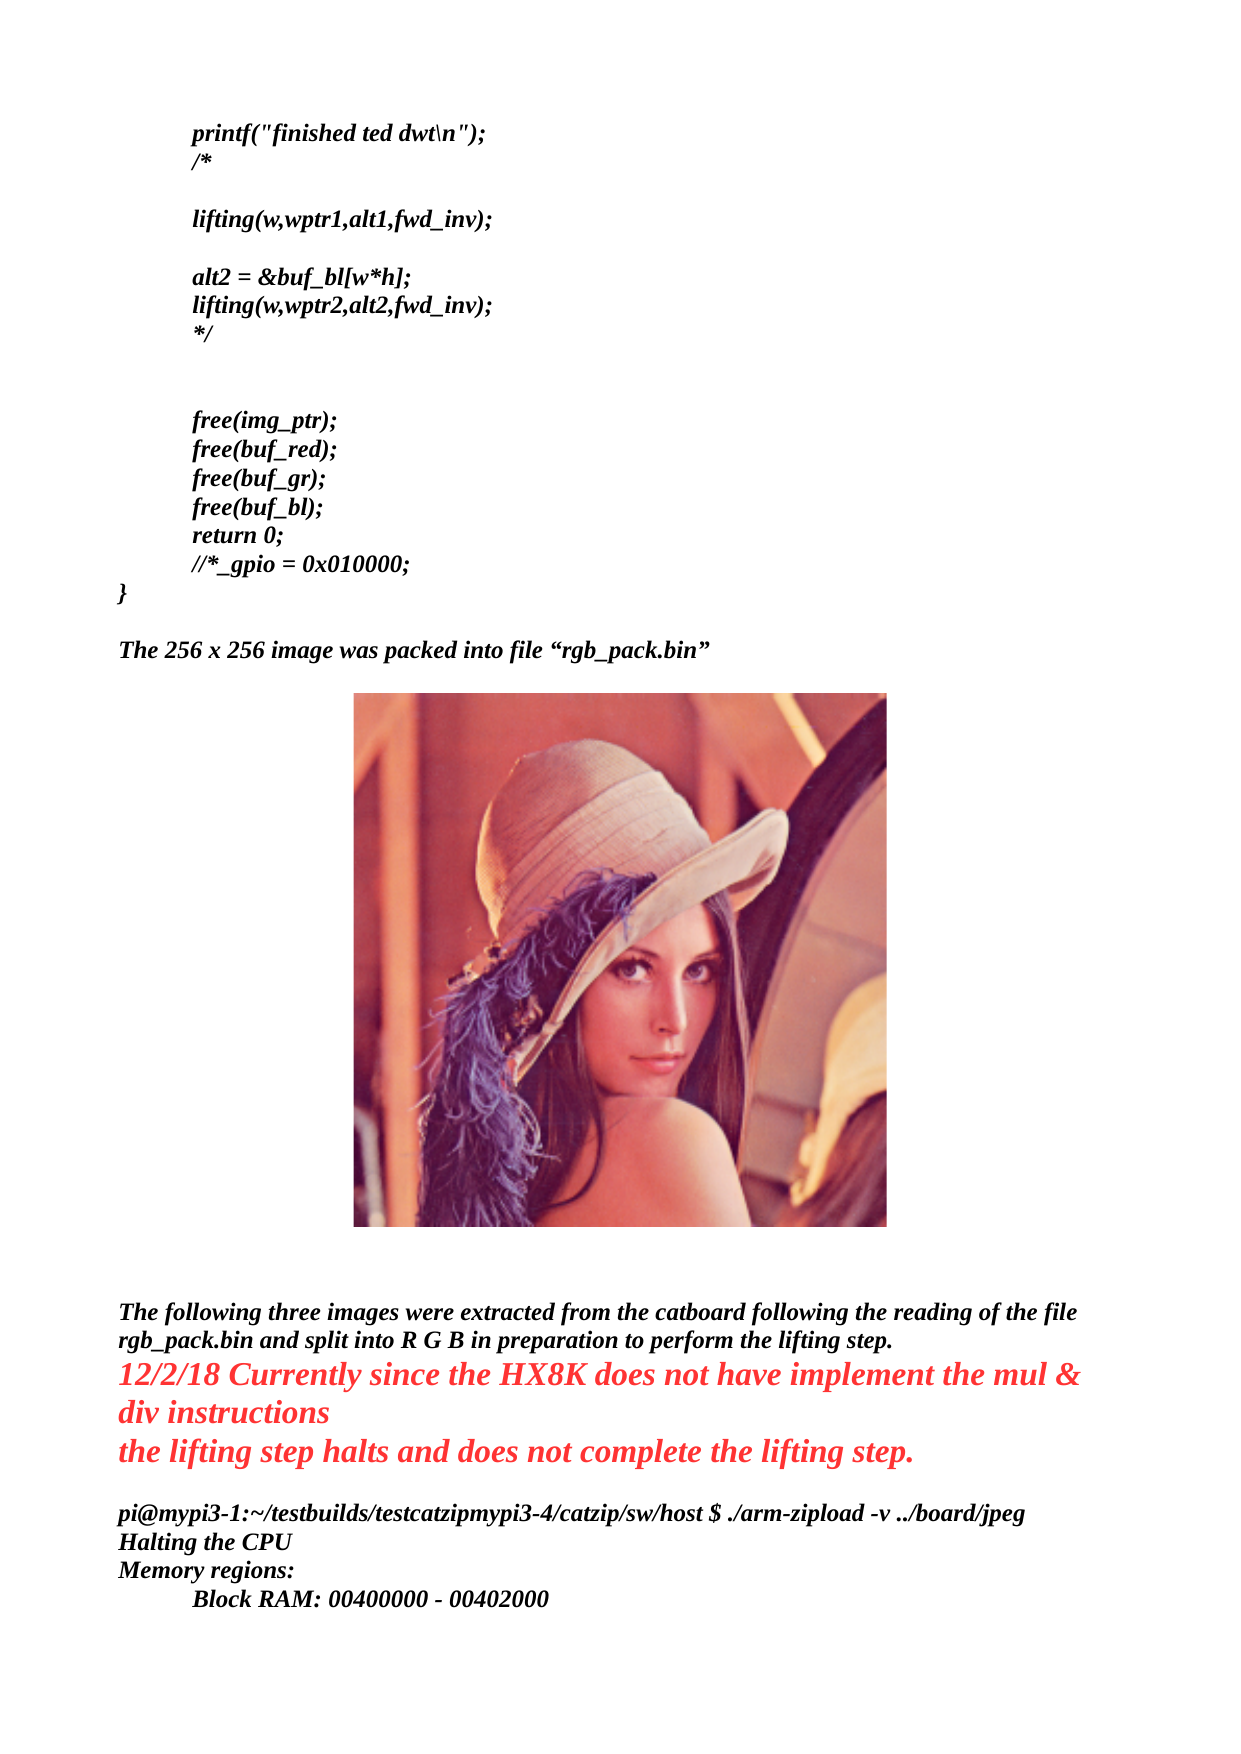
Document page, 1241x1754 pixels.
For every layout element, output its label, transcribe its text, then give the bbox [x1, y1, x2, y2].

text /* [118, 147, 1122, 176]
text } [118, 578, 1122, 607]
text the lifting step halts and does not complete the lifting step. [118, 1431, 1122, 1469]
text Halting the CPU [118, 1527, 1122, 1556]
text printf("finished ted dwt\n"); [118, 118, 1122, 147]
picture [353, 693, 887, 1227]
text lifting(w,wptr1,alt1,fwd_inv); [118, 204, 1122, 233]
text lifting(w,wptr2,alt2,fwd_inv); [118, 291, 1122, 319]
text free(buf_gr); [118, 463, 1122, 492]
text free(img_ptr); [118, 406, 1122, 434]
text Memory regions: [118, 1556, 1122, 1584]
text pi@mypi3-1:~/testbuilds/testcatzipmypi3-4/catzip/sw/host $ ./arm-zipload -v ../board/jpeg [118, 1498, 1122, 1527]
text Block RAM: 00400000 - 00402000 [118, 1584, 1122, 1613]
text 12/2/18 Currently since the HX8K does not have implement the mul & div instructions [118, 1354, 1122, 1431]
text free(buf_bl); [118, 492, 1122, 521]
text The following three images were extracted from the catboard following the reading of the file rgb_pack.bin and split into R G B in preparation to perform the lifting step. [118, 1297, 1122, 1354]
text alt2 = &buf_bl[w*h]; [118, 262, 1122, 291]
text The 256 x 256 image was packed into file “rgb_pack.bin” [118, 636, 1122, 664]
text free(buf_red); [118, 434, 1122, 463]
text //*_gpio = 0x010000; [118, 549, 1122, 578]
text return 0; [118, 521, 1122, 549]
text */ [118, 319, 1122, 348]
